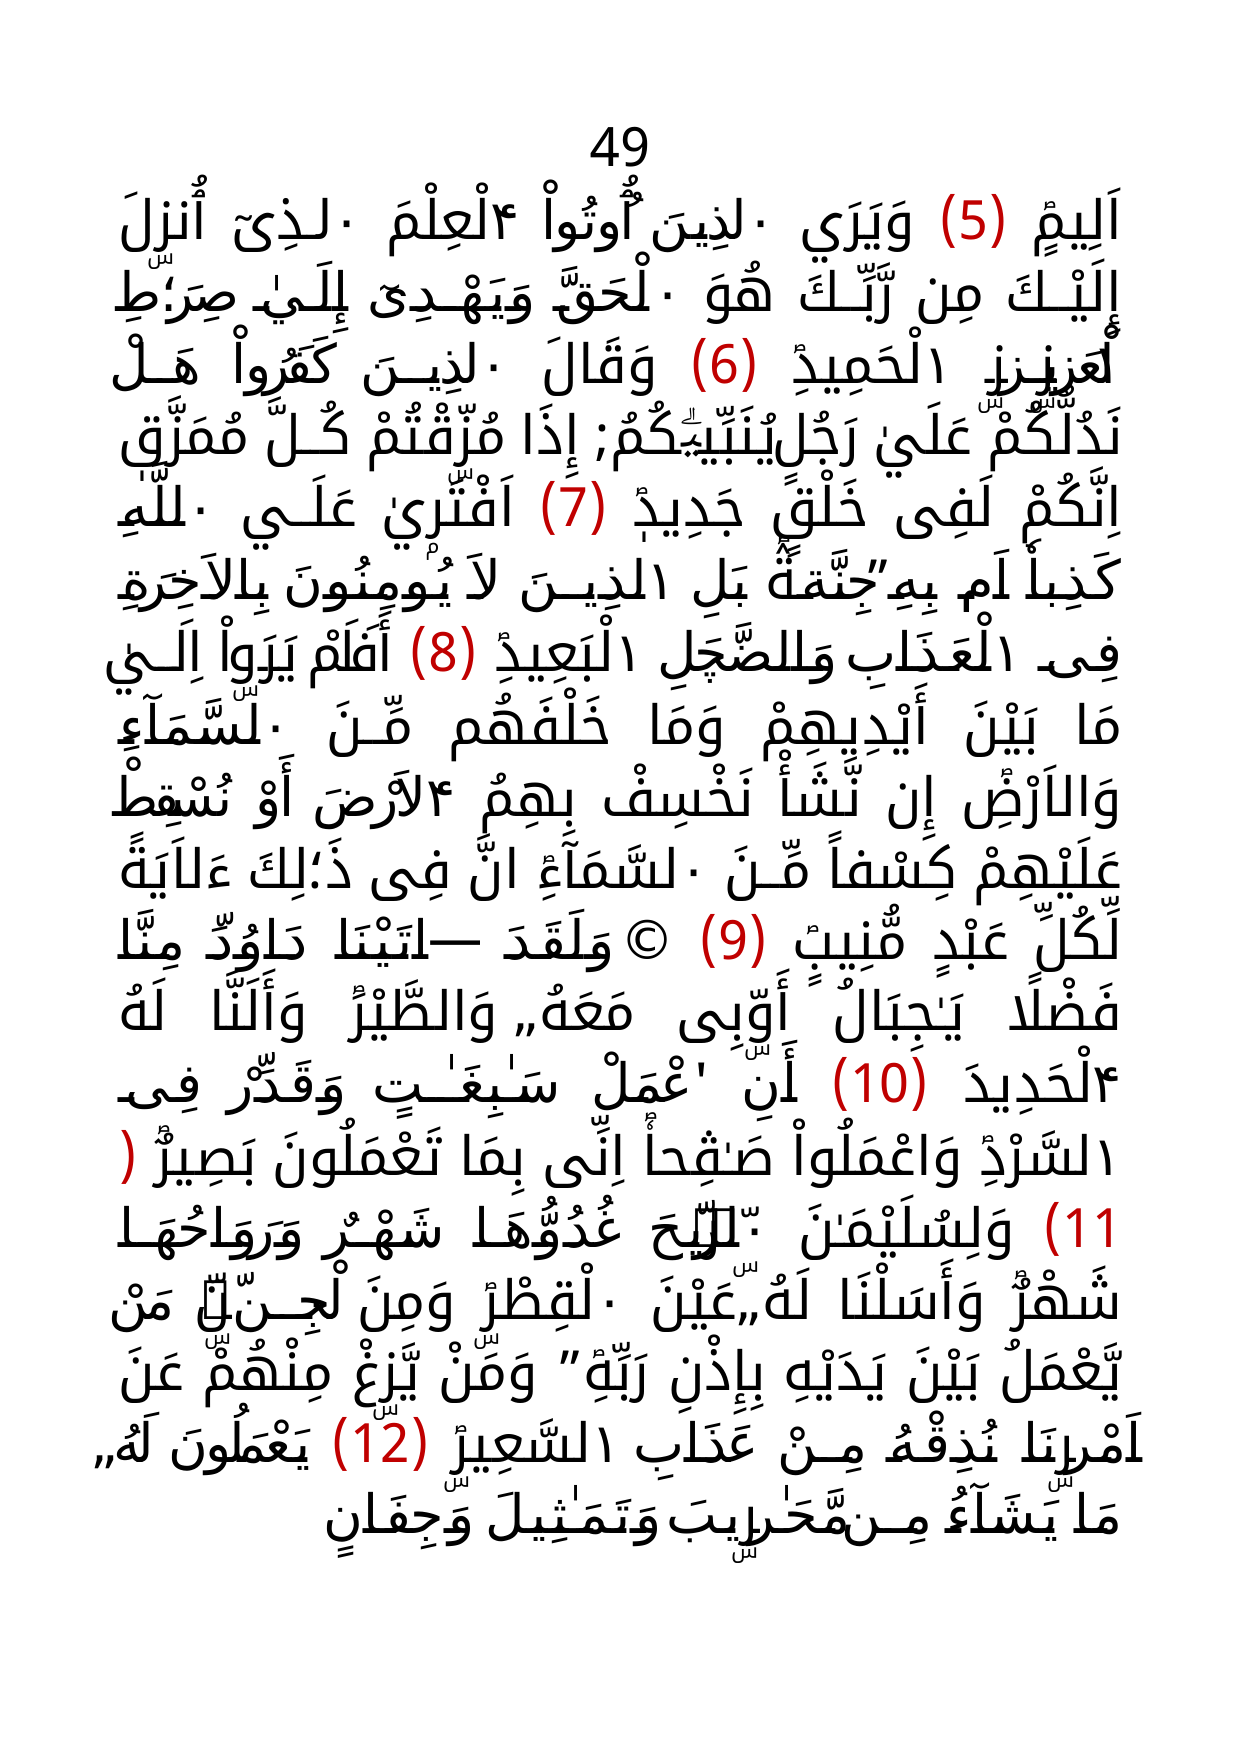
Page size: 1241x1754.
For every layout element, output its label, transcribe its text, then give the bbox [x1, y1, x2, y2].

text 49 [118, 118, 1122, 189]
text اَلِيمٍؐ (5) وَيَرَي ۰لذِينَ ٱُوتُواْ ۴لْعِلْمَ ۰ﻟـذِىٓ ٱُنزۣلَ إِلَيْــكَ مِن رَّبِّــكَ هُوَ ۰لْحَقَّ وَيَهْدِﻯٓ إِلَـيٰ صِرَ؛طِ ۱لْعَزۣيـزۣ ۱لْحَمِيدِؐ (6) وَقَالَ ۰لذِيــنَ كَفَرُواْ هَــلْ نَدُلُّكُمْ عَلَيٰ رَجُلٍ يُنَبِّيؖكُمُ; إِذَا مُزّۣقْتُمْ كُــلَّ مُمَزَّقٖ اِنَّكُمْ لَفِى خَلْقٍ جَدِيدٖؐ (7) اَفْتَرۭيٰ عَلَــي ۰للَّهِ كَذِباٗ اَم بِهِ” جِنَّةٛؐ بَلِ ۱لذِيــنَ لاَ يُومِنُونَ بِالاَخِرَةِ فِى ۱لْعَذَابِ وَالضَّچَلِ ۱لْبَعِيدِؐ (8) أَفَلَمْ يَرَوۣاْ اِلَــيٰ مَا بَيْنَ أَيْدِيهِمْ وَمَا خَلْفَهُم مِّــنَ ۰لسَّمَآءِ وَالاَرْضِؐ إِن نَّشَأْ نَخْسِفْ بِهِمُ ۴لاَرْضَ أَوْ نُسْقِطْ عَلَيْهِمْ كِسْفاً مِّــنَ ۰لسَّمَآءِؐ انَّ فِى ذَ؛لِكَ ءَلاَيَةً لِّكُلِّ عَبْدٍ مُّنِيبٍؐ (9) © وَلَقَدَ —اتَيْنَا دَاوُﹼدَ مِنَّا فَضْلًا يَـٰجِبَالُ أَوّۣبِى مَعَهُ„ وَالطَّيْرَؐ وَأَلَنَّا لَهُ ۴لْحَدِيدَ (10) أَنِ 'عْمَلْ سَـٰبِغَـٰــتٍ وَقَدِّرْ فِى ۱لسَّرْدِؐ وَاعْمَلُواْ صَـٰڤِحاٗؐ اِنِّى بِمَا تَعْمَلُونَ بَصِيرٌؐ (11) وَلِسُلَيْمَـٰنَ ۰لرّۣيحَ غُدُوُّهَا شَهْرٌ وَرَوَاحُهَا شَهْرٌؐ وَأَسَلْنَا لَهُ„ عَيْنَ ۰لْقِطْرۣؐ وَمِنَ ۰لْجِــنّۣ مَنْ يَّعْمَلُ بَيْنَ يَدَيْهِ بِإِذْنِ رَبِّهِؐ” وَمَنْ يَّزۣغْ مِنْهُمْ عَنَ اَمْرۣنَا نُذِقْهُ مِــنْ عَذَابِ ۱لسَّعِيرۣؐ (12) يَعْمَلُونَ لَهُ„ مَا يَشَآءُ مِــن مَّحَـٰرۣيبَ وَتَمَـٰثِيلَ وَجِفَانٍ [118, 189, 1122, 1555]
